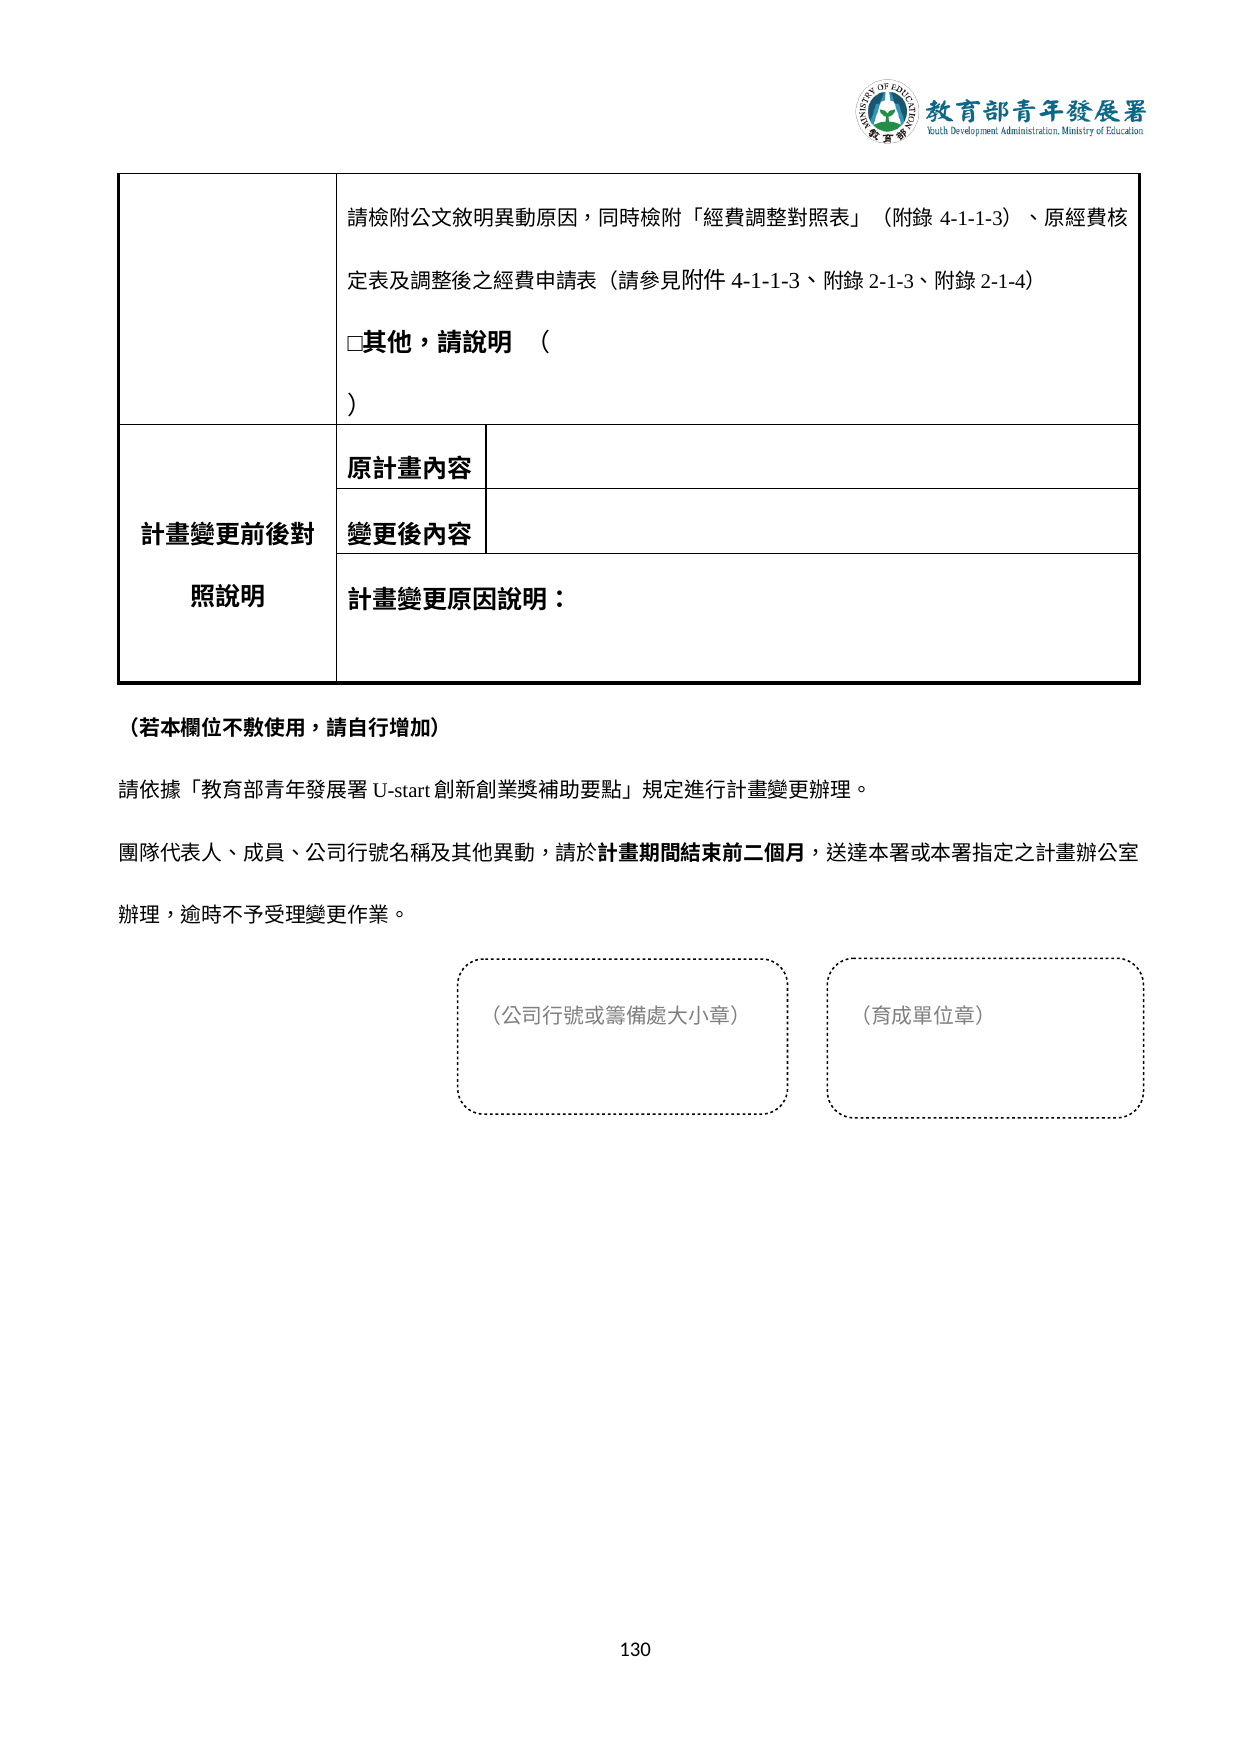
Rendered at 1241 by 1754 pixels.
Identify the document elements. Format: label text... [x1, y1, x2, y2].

table_cell 計畫變更前後對照說明 [120, 425, 336, 681]
table_cell 變更後內容 [337, 489, 485, 553]
text （若本欄位不敷使用，請自行增加） [118, 684, 1152, 747]
table_cell [487, 489, 1138, 553]
table_cell 計畫變更原因說明： [337, 554, 1138, 681]
table_cell [120, 174, 336, 424]
text 團隊代表人、成員、公司行號名稱及其他異動，請於計畫期間結束前二個月，送達本署或本署指定之計畫辦公室辦理，逾時不予受理變更作業。 [118, 809, 1152, 934]
table_cell 原計畫內容 [337, 425, 485, 488]
text 請依據「教育部青年發展署U-start創新創業獎補助要點」規定進行計畫變更辦理。 [118, 747, 1152, 809]
table_cell 請檢附公文敘明異動原因，同時檢附「經費調整對照表」（附錄4-1-1-3）、原經費核定表及調整後之經費申請表（請參見附件4-1-1-3、附錄2-1-3、附錄2-1-4） □其他，請說明 （ ） [337, 174, 1138, 424]
table_cell [487, 425, 1138, 488]
